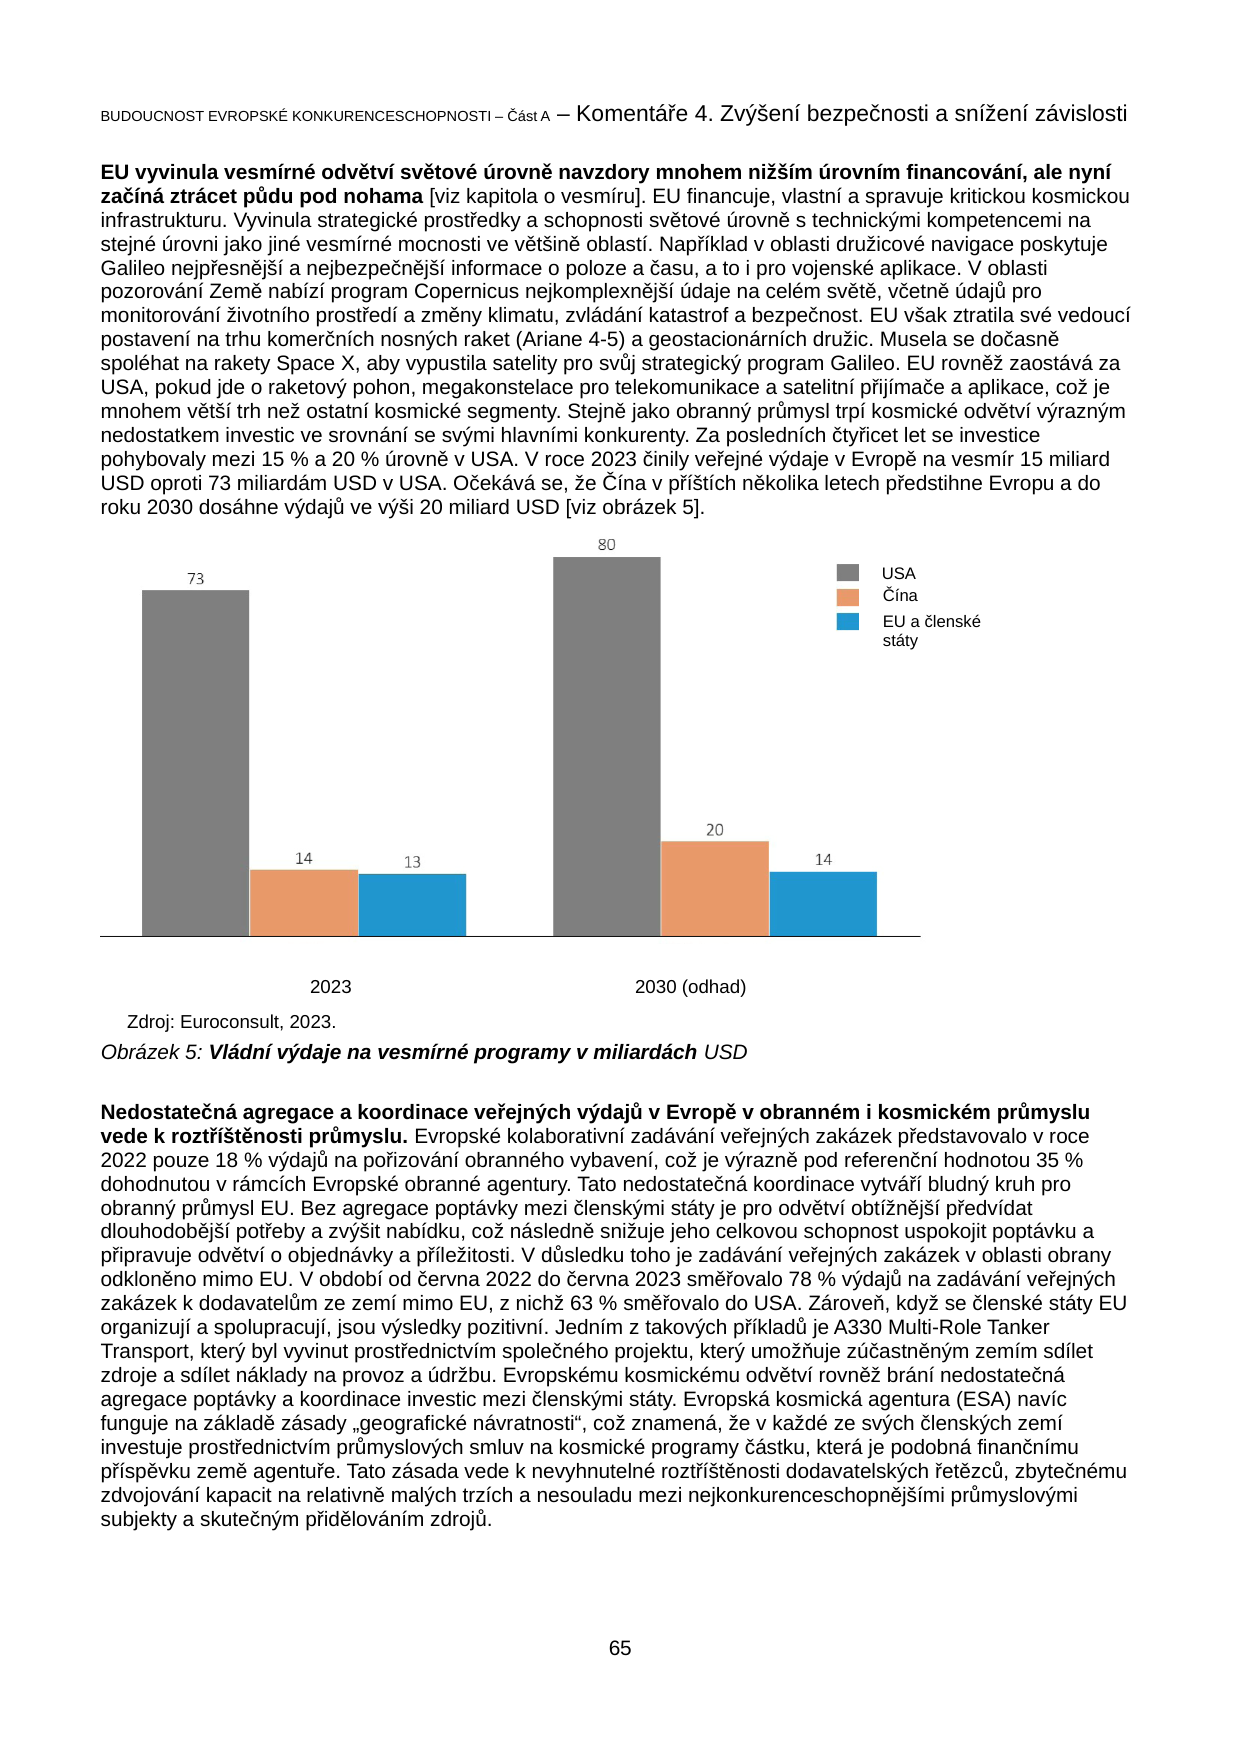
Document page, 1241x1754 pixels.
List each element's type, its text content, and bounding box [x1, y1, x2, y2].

picture [100, 531, 1004, 944]
text Obrázek 5: Vládní výdaje na vesmírné programy v miliardách USD [101, 944, 1022, 1064]
text EU vyvinula vesmírné odvětví světové úrovně navzdory mnohem nižším úrovním financování, ale nyní začíná ztrácet půdu pod nohama [viz kapitola o vesmíru]. EU financuje, vlastní a spravuje kritickou kosmickou infrastrukturu. Vyvinula strategické prostředky a schopnosti světové úrovně s technickými kompetencemi na stejné úrovni jako jiné vesmírné mocnosti ve většině oblastí. Například v oblasti družicové navigace poskytuje Galileo nejpřesnější a nejbezpečnější informace o poloze a času, a to i pro vojenské aplikace. V oblasti pozorování Země nabízí program Copernicus nejkomplexnější údaje na celém světě, včetně údajů pro monitorování životního prostředí a změny klimatu, zvládání katastrof a bezpečnost. EU však ztratila své vedoucí postavení na trhu komerčních nosných raket (Ariane 4-5) a geostacionárních družic. Musela se dočasně spoléhat na rakety Space X, aby vypustila satelity pro svůj strategický program Galileo. EU rovněž zaostává za USA, pokud jde o raketový pohon, megakonstelace pro telekomunikace a satelitní přijímače a aplikace, což je mnohem větší trh než ostatní kosmické segmenty. Stejně jako obranný průmysl trpí kosmické odvětví výrazným nedostatkem investic ve srovnání se svými hlavními konkurenty. Za posledních čtyřicet let se investice pohybovaly mezi 15 % a 20 % úrovně v USA. V roce 2023 činily veřejné výdaje v Evropě na vesmír 15 miliard USD oproti 73 miliardám USD v USA. Očekává se, že Čína v příštích několika letech předstihne Evropu a do roku 2030 dosáhne výdajů ve výši 20 miliard USD [viz obrázek 5]. [100, 159, 1140, 519]
text Nedostatečná agregace a koordinace veřejných výdajů v Evropě v obranném i kosmickém průmyslu vede k roztříštěnosti průmyslu. Evropské kolaborativní zadávání veřejných zakázek představovalo v roce 2022 pouze 18 % výdajů na pořizování obranného vybavení, což je výrazně pod referenční hodnotou 35 % dohodnutou v rámcích Evropské obranné agentury. Tato nedostatečná koordinace vytváří bludný kruh pro obranný průmysl EU. Bez agregace poptávky mezi členskými státy je pro odvětví obtížnější předvídat dlouhodobější potřeby a zvýšit nabídku, což následně snižuje jeho celkovou schopnost uspokojit poptávku a připravuje odvětví o objednávky a příležitosti. V důsledku toho je zadávání veřejných zakázek v oblasti obrany odkloněno mimo EU. V období od června 2022 do června 2023 směřovalo 78 % výdajů na zadávání veřejných zakázek k dodavatelům ze zemí mimo EU, z nichž 63 % směřovalo do USA. Zároveň, když se členské státy EU organizují a spolupracují, jsou výsledky pozitivní. Jedním z takových příkladů je A330 Multi-Role Tanker Transport, který byl vyvinut prostřednictvím společného projektu, který umožňuje zúčastněným zemím sdílet zdroje a sdílet náklady na provoz a údržbu. Evropskému kosmickému odvětví rovněž brání nedostatečná agregace poptávky a koordinace investic mezi členskými státy. Evropská kosmická agentura (ESA) navíc funguje na základě zásady „geografické návratnosti“, což znamená, že v každé ze svých členských zemí investuje prostřednictvím průmyslových smluv na kosmické programy částku, která je podobná finančnímu příspěvku země agentuře. Tato zásada vede k nevyhnutelné roztříštěnosti dodavatelských řetězců, zbytečnému zdvojování kapacit na relativně malých trzích a nesouladu mezi nejkonkurenceschopnějšími průmyslovými subjekty a skutečným přidělováním zdrojů. [100, 1099, 1140, 1531]
